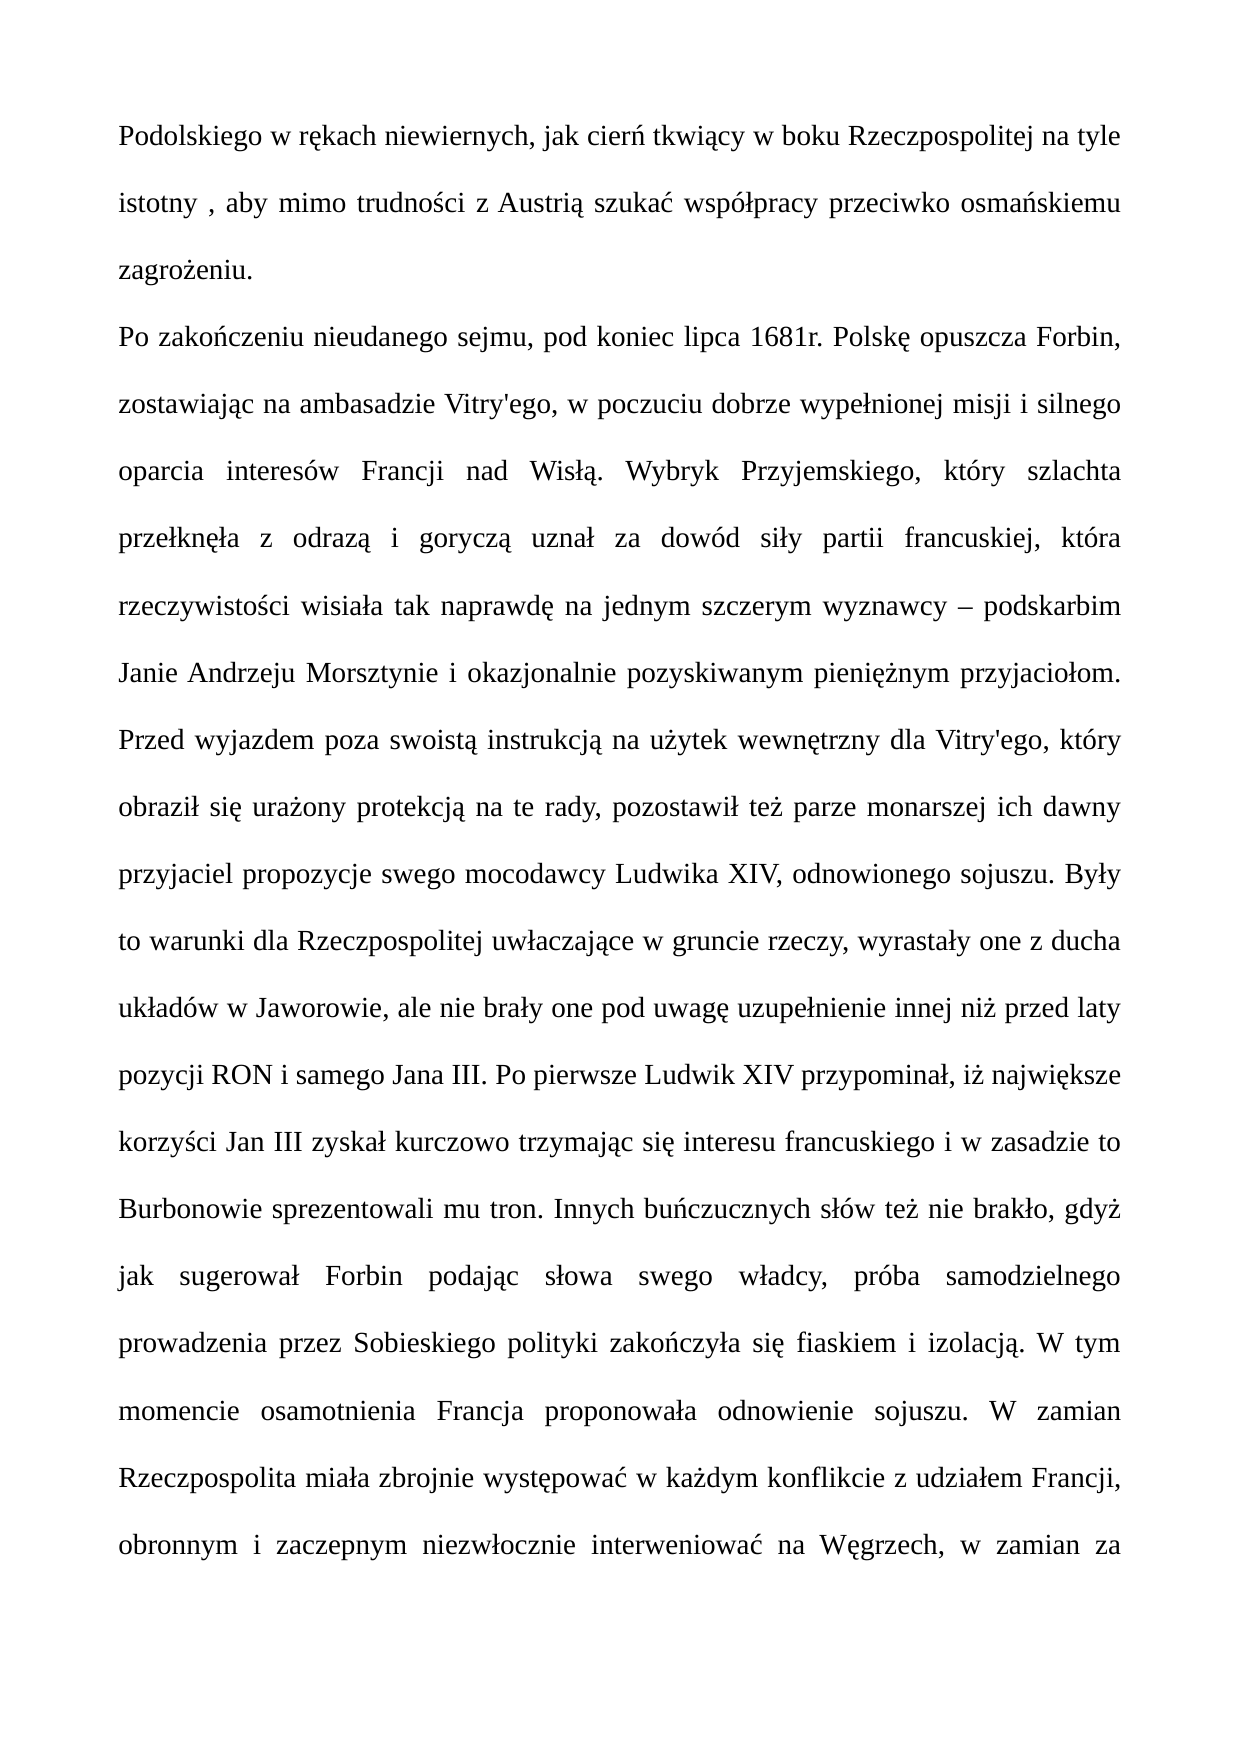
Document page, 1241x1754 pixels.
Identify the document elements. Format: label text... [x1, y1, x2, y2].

text Podolskiego w rękach niewiernych, jak cierń tkwiący w boku Rzeczpospolitej na tyle istotny , aby mimo trudności z Austrią szukać współpracy przeciwko osmańskiemu zagrożeniu. [118, 118, 1122, 286]
text Po zakończeniu nieudanego sejmu, pod koniec lipca 1681r. Polskę opuszcza Forbin, zostawiając na ambasadzie Vitry'ego, w poczuciu dobrze wypełnionej misji i silnego oparcia interesów Francji nad Wisłą. Wybryk Przyjemskiego, który szlachta przełknęła z odrazą i goryczą uznał za dowód siły partii francuskiej, która rzeczywistości wisiała tak naprawdę na jednym szczerym wyznawcy – podskarbim Janie Andrzeju Morsztynie i okazjonalnie pozyskiwanym pieniężnym przyjaciołom. Przed wyjazdem poza swoistą instrukcją na użytek wewnętrzny dla Vitry'ego, który obraził się urażony protekcją na te rady, pozostawił też parze monarszej ich dawny przyjaciel propozycje swego mocodawcy Ludwika XIV, odnowionego sojuszu. Były to warunki dla Rzeczpospolitej uwłaczające w gruncie rzeczy, wyrastały one z ducha układów w Jaworowie, ale nie brały one pod uwagę uzupełnienie innej niż przed laty pozycji RON i samego Jana III. Po pierwsze Ludwik XIV przypominał, iż największe korzyści Jan III zyskał kurczowo trzymając się interesu francuskiego i w zasadzie to Burbonowie sprezentowali mu tron. Innych buńczucznych słów też nie brakło, gdyż jak sugerował Forbin podając słowa swego władcy, próba samodzielnego prowadzenia przez Sobieskiego polityki zakończyła się fiaskiem i izolacją. W tym momencie osamotnienia Francja proponowała odnowienie sojuszu. W zamian Rzeczpospolita miała zbrojnie występować w każdym konflikcie z udziałem Francji, obronnym i zaczepnym niezwłocznie interweniować na Węgrzech, w zamian za [118, 319, 1122, 1560]
